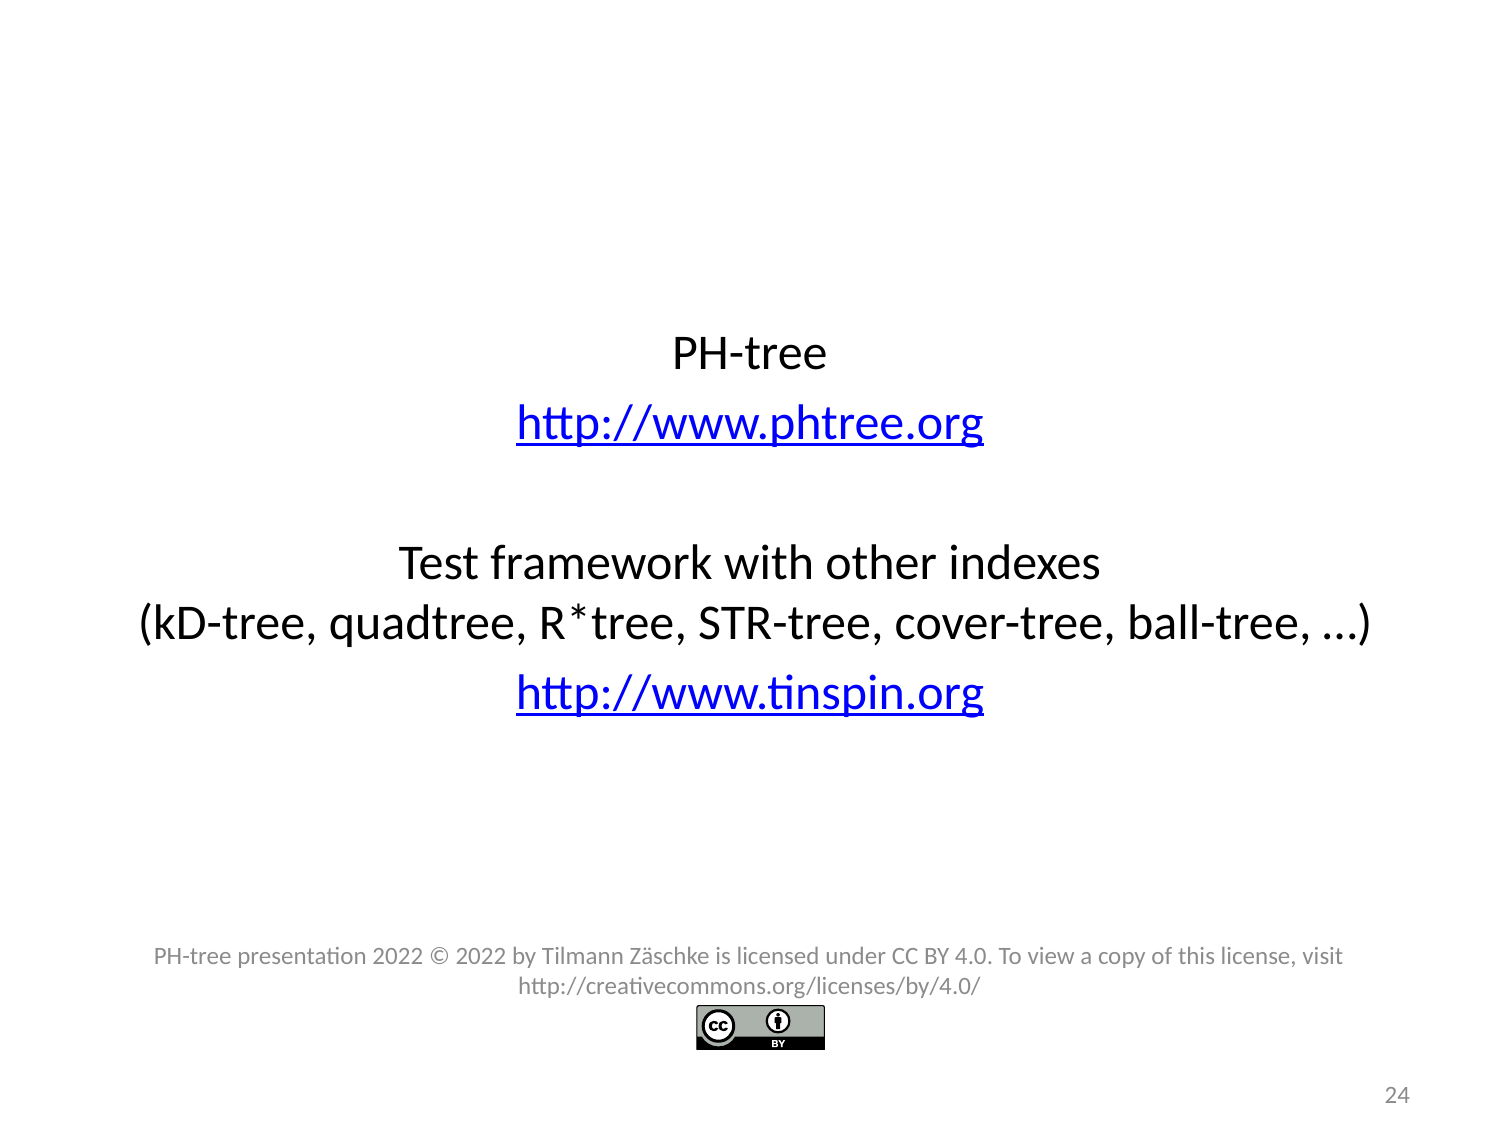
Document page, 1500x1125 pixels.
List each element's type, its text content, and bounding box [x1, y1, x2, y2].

text_box [1074, 1079, 1425, 1107]
picture [696, 1005, 826, 1051]
text_box PH-tree http://www.phtree.org Test framework with other indexes (kD-tree, quadtree, R*tree, STR-tree, cover-tree, ball-tree, …) http://www.tinspin.org PH-tree presentation 2022 © 2022 by Tilmann Zäschke is licensed under CC BY 4.0. To view a copy of this license, visit http://creativecommons.org/licenses/by/4.0/ [75, 312, 1425, 1038]
